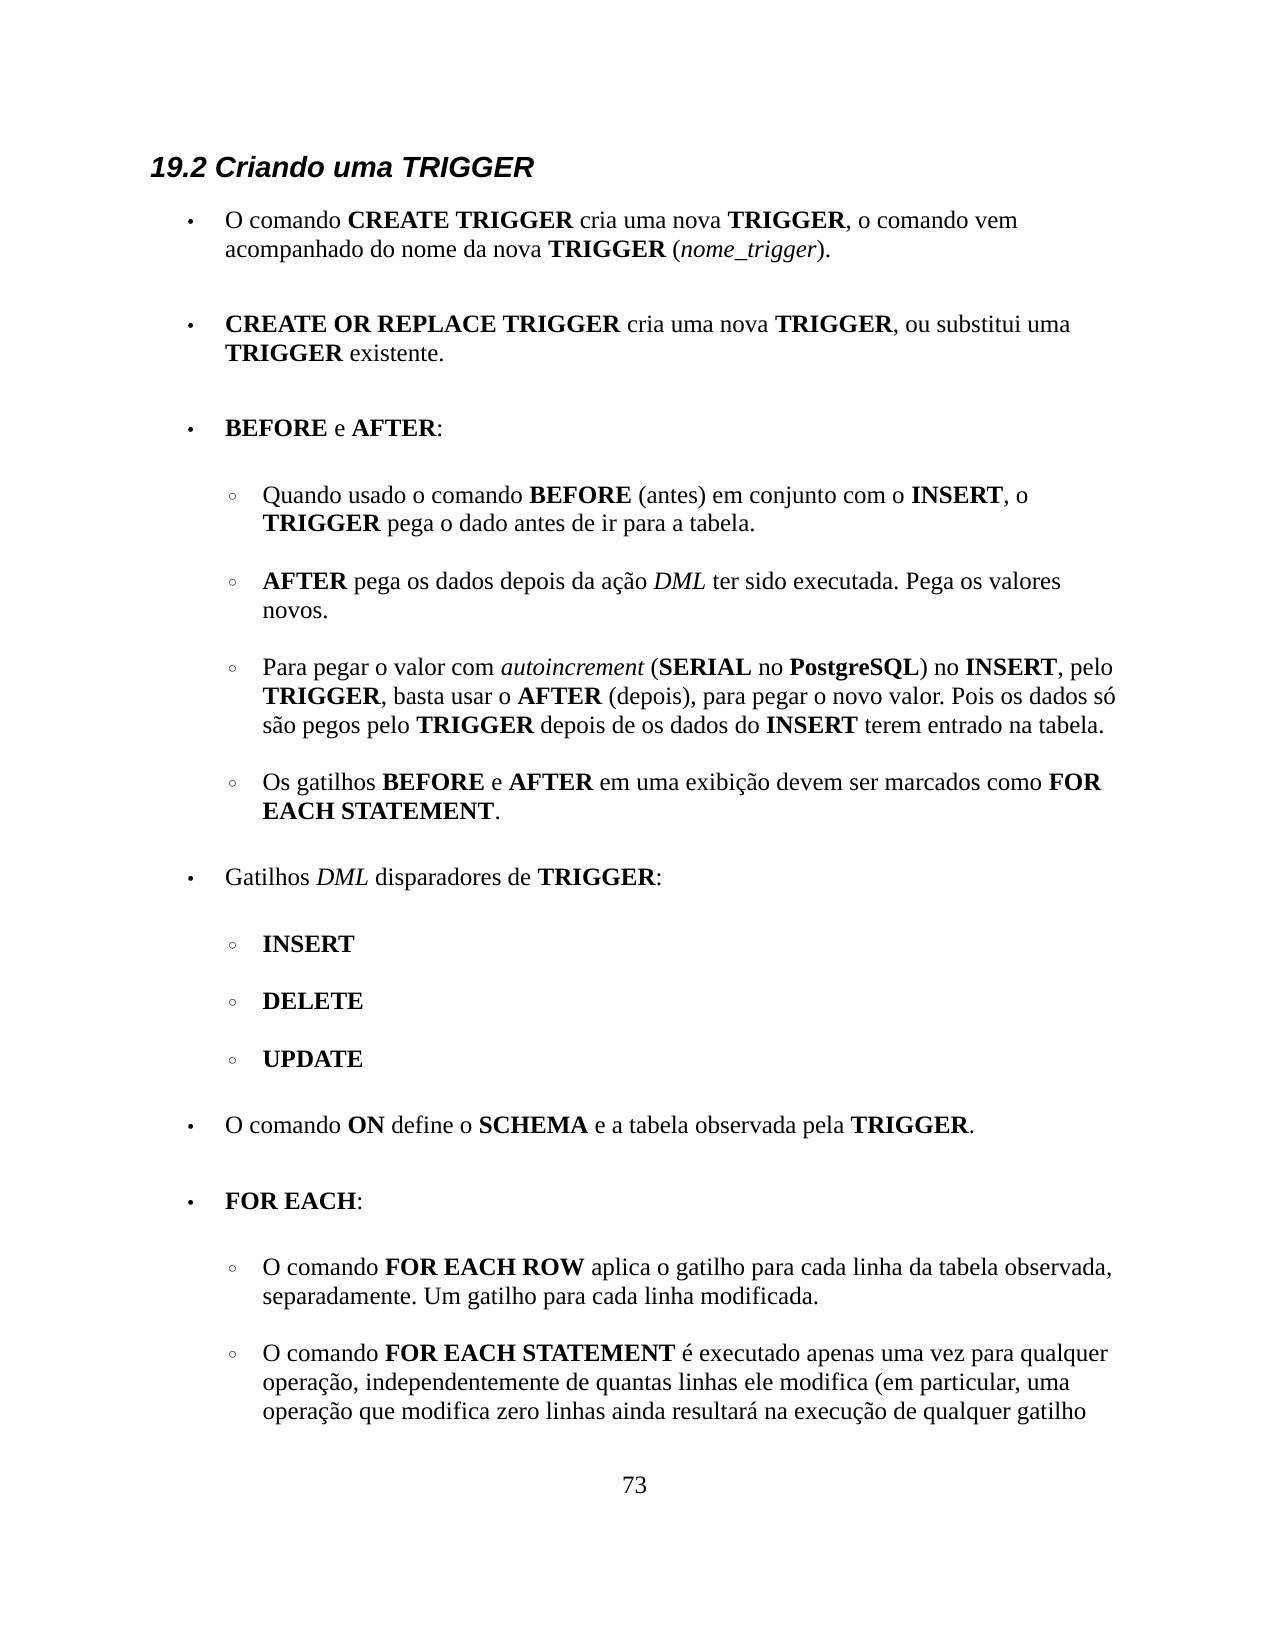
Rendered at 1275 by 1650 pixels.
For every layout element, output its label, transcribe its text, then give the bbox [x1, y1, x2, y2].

list UPDATE [225, 1044, 1125, 1101]
list Quando usado o comando BEFORE (antes) em conjunto com o INSERT, o TRIGGER pega o dado antes de ir para a tabela. [225, 480, 1125, 566]
subtitle 19.2 Criando uma TRIGGER [150, 150, 1125, 183]
list O comando ON define o SCHEMA e a tabela observada pela TRIGGER. [187, 1110, 1125, 1168]
list AFTER pega os dados depois da ação DML ter sido executada. Pega os valores novos. [225, 566, 1125, 652]
list Os gatilhos BEFORE e AFTER em uma exibição devem ser marcados como FOR EACH STATEMENT. [225, 767, 1125, 853]
list DELETE [225, 986, 1125, 1044]
list CREATE OR REPLACE TRIGGER cria uma nova TRIGGER, ou substitui uma TRIGGER existente. [187, 309, 1125, 395]
list BEFORE e AFTER: [187, 413, 1125, 471]
list INSERT [225, 929, 1125, 986]
list O comando CREATE TRIGGER cria uma nova TRIGGER, o comando vem acompanhado do nome da nova TRIGGER (nome_trigger). [187, 205, 1125, 291]
list FOR EACH: [187, 1186, 1125, 1243]
list Para pegar o valor com autoincrement (SERIAL no PostgreSQL) no INSERT, pelo TRIGGER, basta usar o AFTER (depois), para pegar o novo valor. Pois os dados só são pegos pelo TRIGGER depois de os dados do INSERT terem entrado na tabela. [225, 652, 1125, 767]
list O comando FOR EACH ROW aplica o gatilho para cada linha da tabela observada, separadamente. Um gatilho para cada linha modificada. [225, 1252, 1125, 1338]
list Gatilhos DML disparadores de TRIGGER: [187, 862, 1125, 920]
list O comando FOR EACH STATEMENT é executado apenas uma vez para qualquer operação, independentemente de quantas linhas ele modifica (em particular, uma operação que modifica zero linhas ainda resultará na execução de qualquer gatilho [225, 1338, 1125, 1425]
